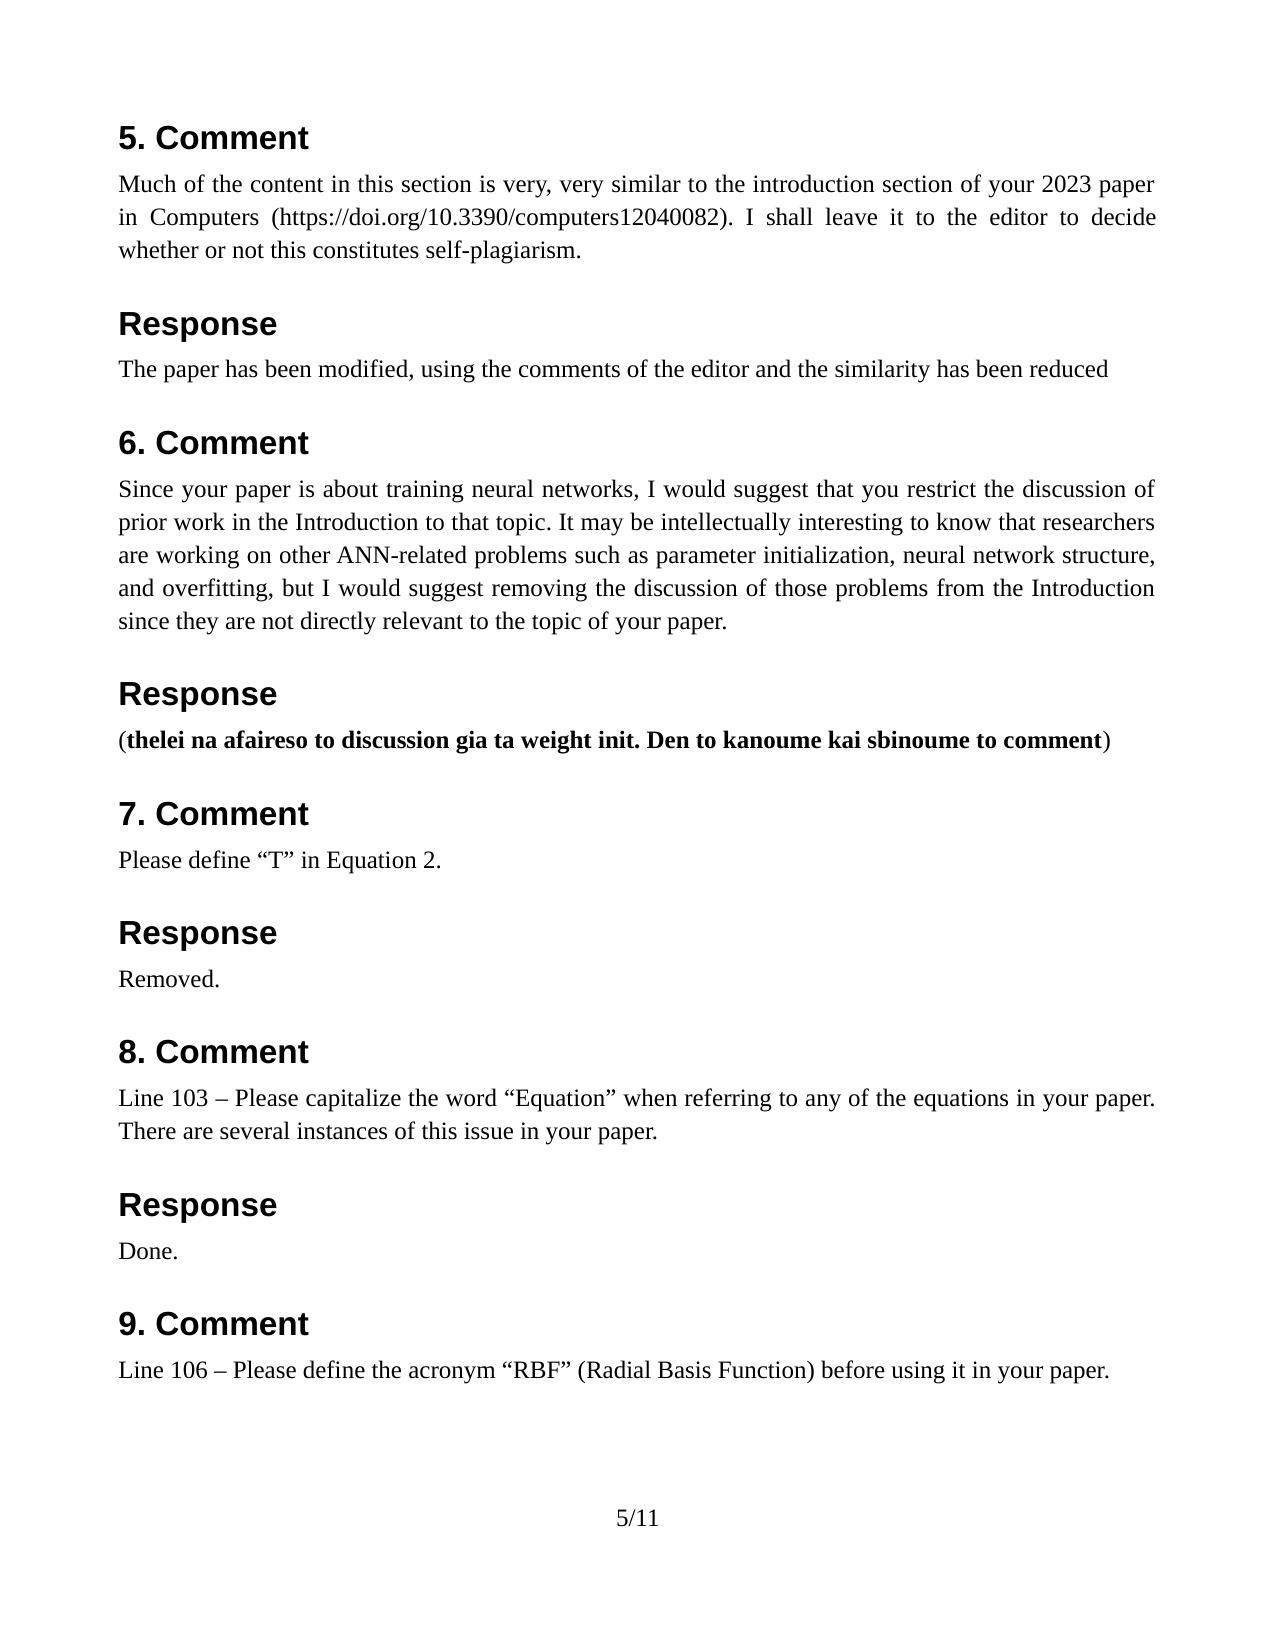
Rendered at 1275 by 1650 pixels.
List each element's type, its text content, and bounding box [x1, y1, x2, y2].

subtitle Response [118, 303, 1157, 342]
subtitle 6. Comment [118, 423, 1157, 461]
text Line 106 – Please define the acronym “RBF” (Radial Basis Function) before using it in your paper. [118, 1355, 1157, 1384]
text Done. [118, 1236, 1157, 1264]
text Much of the content in this section is very, very similar to the introduction section of your 2023 paper in Computers (https://doi.org/10.3390/computers12040082). I shall leave it to the editor to decide whether or not this constitutes self-plagiarism. [118, 169, 1157, 264]
subtitle Response [118, 1185, 1157, 1223]
text The paper has been modified, using the comments of the editor and the similarity has been reduced [118, 354, 1157, 383]
subtitle 5. Comment [118, 118, 1157, 157]
subtitle 7. Comment [118, 794, 1157, 832]
subtitle Response [118, 913, 1157, 952]
text (thelei na afaireso to discussion gia ta weight init. Den to kanoume kai sbinoume to comment) [118, 725, 1157, 754]
text Line 103 – Please capitalize the word “Equation” when referring to any of the equations in your paper. There are several instances of this issue in your paper. [118, 1083, 1157, 1145]
subtitle Response [118, 674, 1157, 713]
subtitle 9. Comment [118, 1304, 1157, 1343]
text Since your paper is about training neural networks, I would suggest that you restrict the discussion of prior work in the Introduction to that topic. It may be intellectually interesting to know that researchers are working on other ANN-related problems such as parameter initialization, neural network structure, and overfitting, but I would suggest removing the discussion of those problems from the Introduction since they are not directly relevant to the topic of your paper. [118, 474, 1157, 635]
subtitle 8. Comment [118, 1032, 1157, 1071]
text Removed. [118, 964, 1157, 993]
text Please define “T” in Equation 2. [118, 845, 1157, 873]
